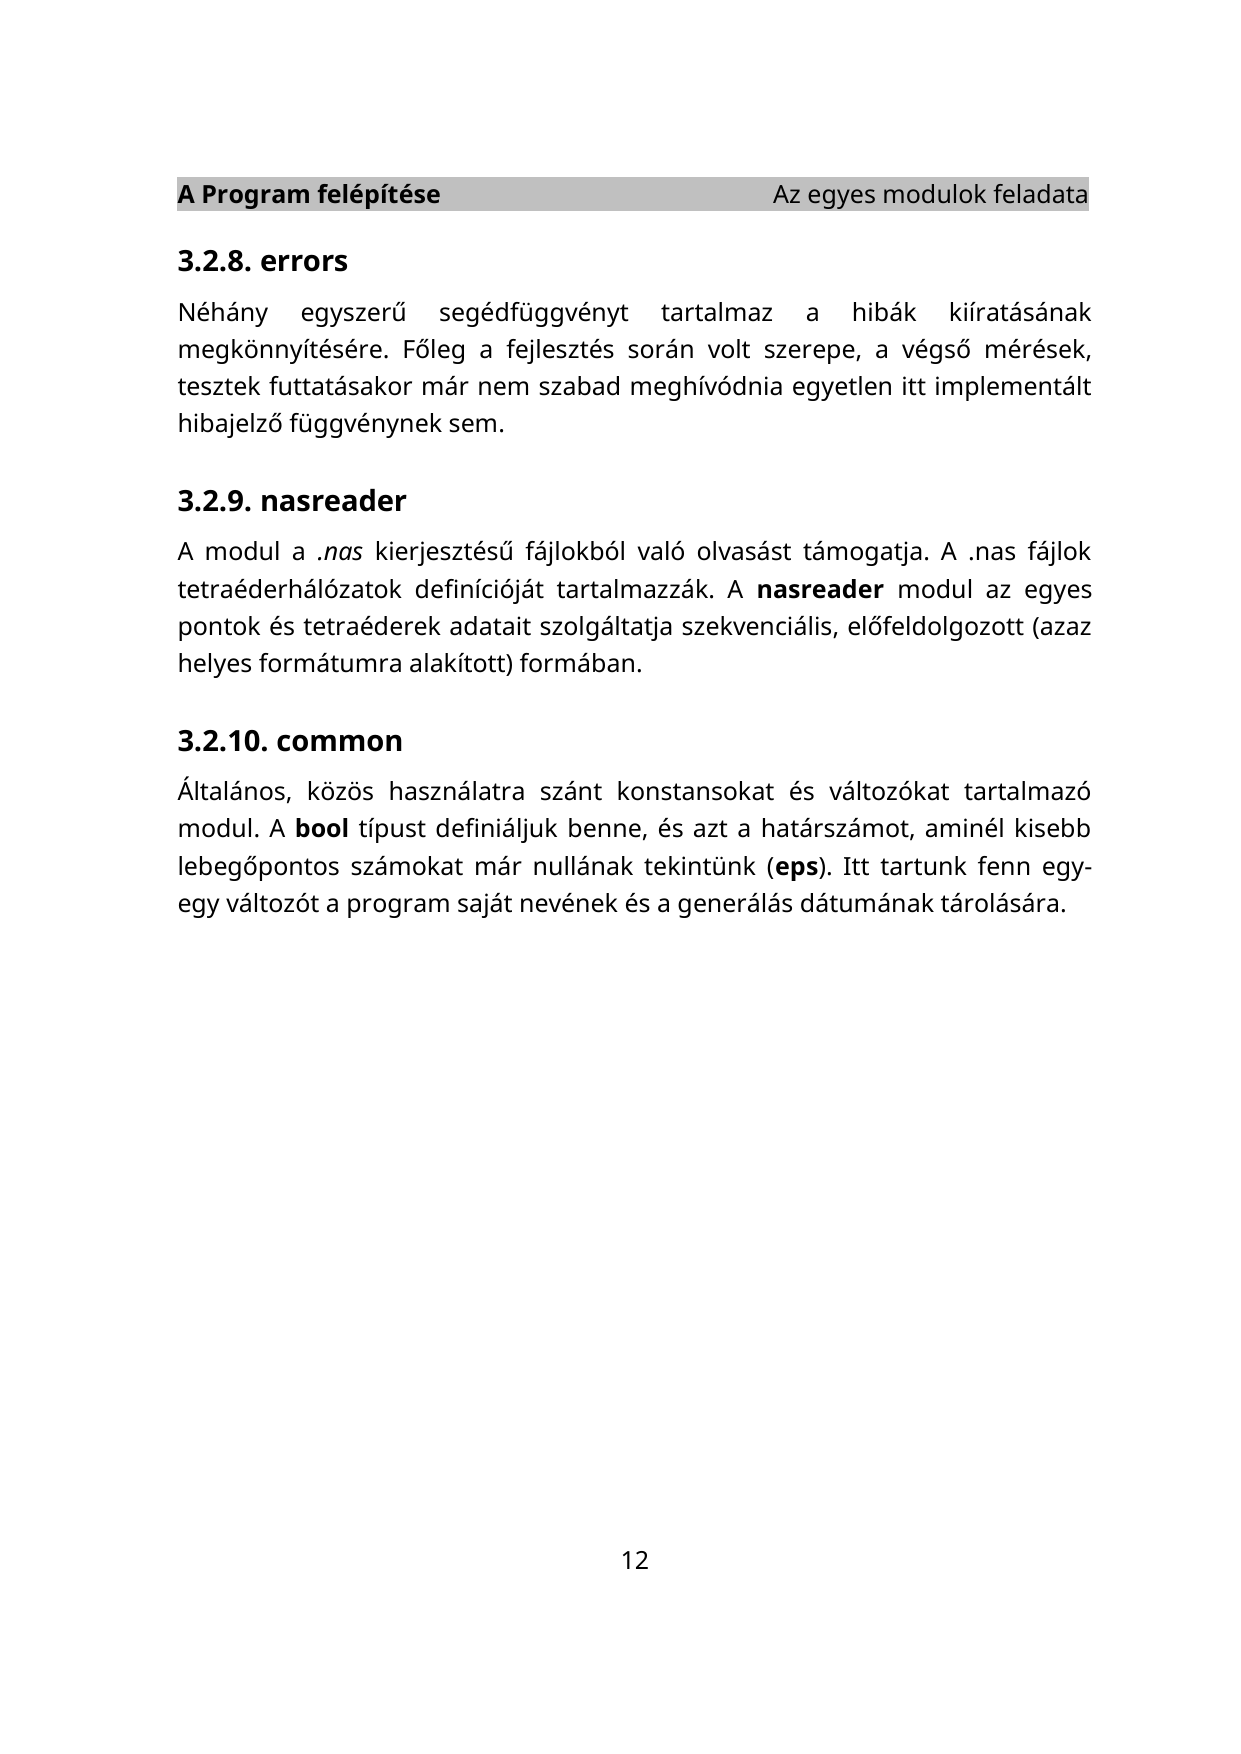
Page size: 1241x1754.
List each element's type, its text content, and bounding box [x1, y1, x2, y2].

subtitle common [177, 720, 1093, 760]
text Néhány egyszerű segédfüggvényt tartalmaz a hibák kiíratásának megkönnyítésére. Főleg a fejlesztés során volt szerepe, a végső mérések, tesztek futtatásakor már nem szabad meghívódnia egyetlen itt implementált hibajelző függvénynek sem. [177, 294, 1093, 440]
text Általános, közös használatra szánt konstansokat és változókat tartalmazó modul. A bool típust definiáljuk benne, és azt a határszámot, aminél kisebb lebegőpontos számokat már nullának tekintünk (eps). Itt tartunk fenn egy-egy változót a program saját nevének és a generálás dátumának tárolására. [177, 774, 1093, 920]
subtitle errors [177, 241, 1093, 280]
subtitle nasreader [177, 480, 1093, 520]
text A modul a .nas kierjesztésű fájlokból való olvasást támogatja. A .nas fájlok tetraéderhálózatok definícióját tartalmazzák. A nasreader modul az egyes pontok és tetraéderek adatait szolgáltatja szekvenciális, előfeldolgozott (azaz helyes formátumra alakított) formában. [177, 534, 1093, 680]
